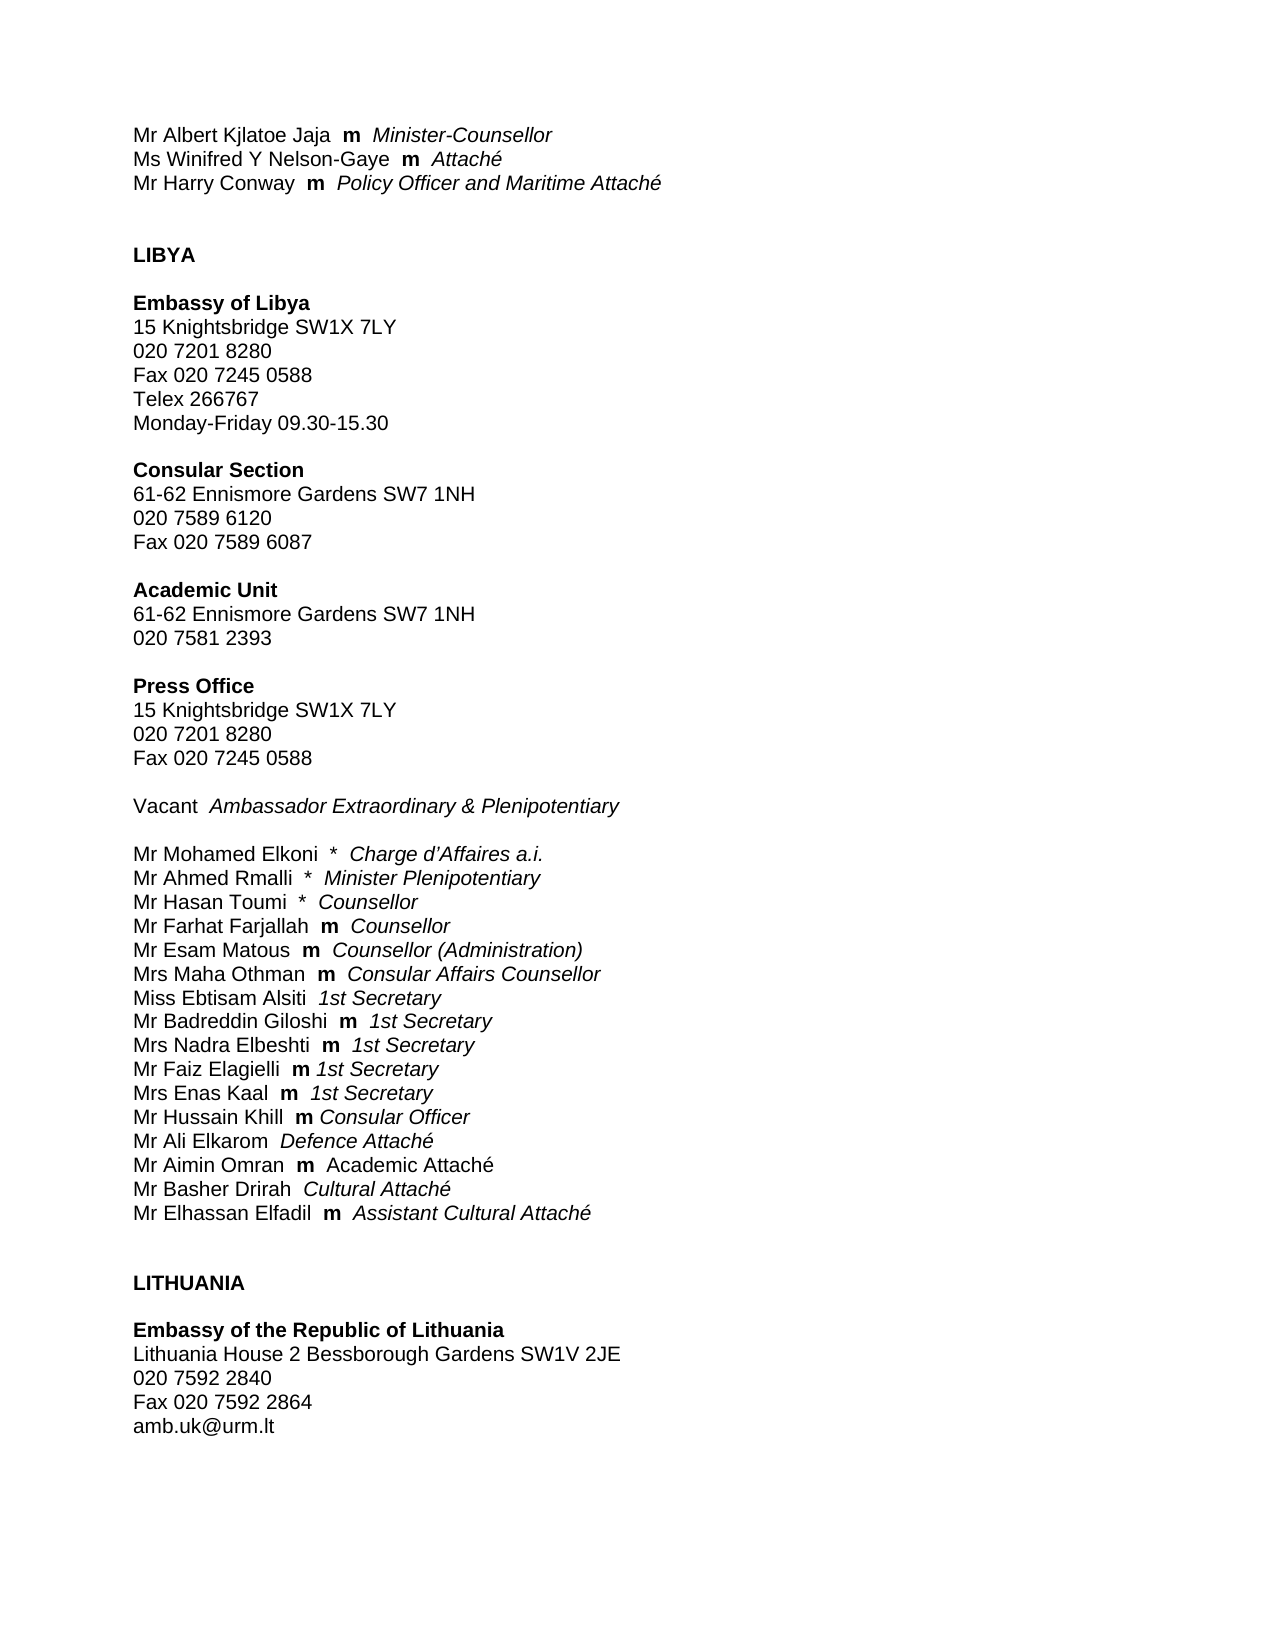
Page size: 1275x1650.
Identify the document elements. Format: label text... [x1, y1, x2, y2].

text 020 7201 8280 [133, 722, 1181, 746]
text Mrs Maha Othman m Consular Affairs Counsellor [133, 961, 1181, 985]
text Mr Hussain Khill m Consular Officer [133, 1105, 1181, 1129]
text Fax 020 7245 0588 [133, 362, 1181, 386]
text Embassy of the Republic of Lithuania [133, 1318, 1181, 1342]
text Mrs Enas Kaal m 1st Secretary [133, 1081, 1181, 1105]
text 61-62 Ennismore Gardens SW7 1NH [133, 482, 1181, 506]
text Mr Badreddin Giloshi m 1st Secretary [133, 1009, 1181, 1033]
text Consular Section [133, 458, 1181, 482]
text Ms Winifred Y Nelson-Gaye m Attaché [133, 147, 1181, 171]
text Lithuania House 2 Bessborough Gardens SW1V 2JE [133, 1342, 1181, 1366]
text Monday-Friday 09.30-15.30 [133, 410, 1181, 434]
text Mr Ahmed Rmalli * Minister Plenipotentiary [133, 866, 1181, 889]
text Embassy of Libya [133, 291, 1181, 314]
text Mrs Nadra Elbeshti m 1st Secretary [133, 1033, 1181, 1057]
text Mr Hasan Toumi * Counsellor [133, 889, 1181, 913]
text 15 Knightsbridge SW1X 7LY [133, 698, 1181, 722]
text Mr Basher Drirah Cultural Attaché [133, 1177, 1181, 1201]
text Press Office [133, 674, 1181, 698]
text Miss Ebtisam Alsiti 1st Secretary [133, 985, 1181, 1009]
text Mr Elhassan Elfadil m Assistant Cultural Attaché [133, 1201, 1181, 1225]
text Fax 020 7245 0588 [133, 746, 1181, 770]
text Mr Mohamed Elkoni * Charge d’Affaires a.i. [133, 842, 1181, 866]
text amb.uk@urm.lt [133, 1414, 1181, 1438]
text LIBYA [133, 243, 1181, 267]
text Academic Unit [133, 578, 1181, 602]
text Mr Ali Elkarom Defence Attaché [133, 1129, 1181, 1153]
text 020 7589 6120 [133, 506, 1181, 530]
text Mr Aimin Omran m Academic Attaché [133, 1153, 1181, 1177]
text Fax 020 7589 6087 [133, 530, 1181, 554]
text Mr Farhat Farjallah m Counsellor [133, 913, 1181, 937]
text Mr Albert Kjlatoe Jaja m Minister-Counsellor [133, 123, 1181, 147]
text Fax 020 7592 2864 [133, 1390, 1181, 1414]
text 61-62 Ennismore Gardens SW7 1NH [133, 602, 1181, 626]
text Vacant Ambassador Extraordinary & Plenipotentiary [133, 794, 1181, 818]
text 020 7581 2393 [133, 626, 1181, 650]
text Mr Faiz Elagielli m 1st Secretary [133, 1057, 1181, 1081]
text Mr Harry Conway m Policy Officer and Maritime Attaché [133, 171, 1181, 195]
text Telex 266767 [133, 386, 1181, 410]
text 020 7592 2840 [133, 1366, 1181, 1390]
subtitle LITHUANIA [133, 1270, 1181, 1294]
text Mr Esam Matous m Counsellor (Administration) [133, 937, 1181, 961]
text 15 Knightsbridge SW1X 7LY [133, 314, 1181, 338]
text 020 7201 8280 [133, 338, 1181, 362]
